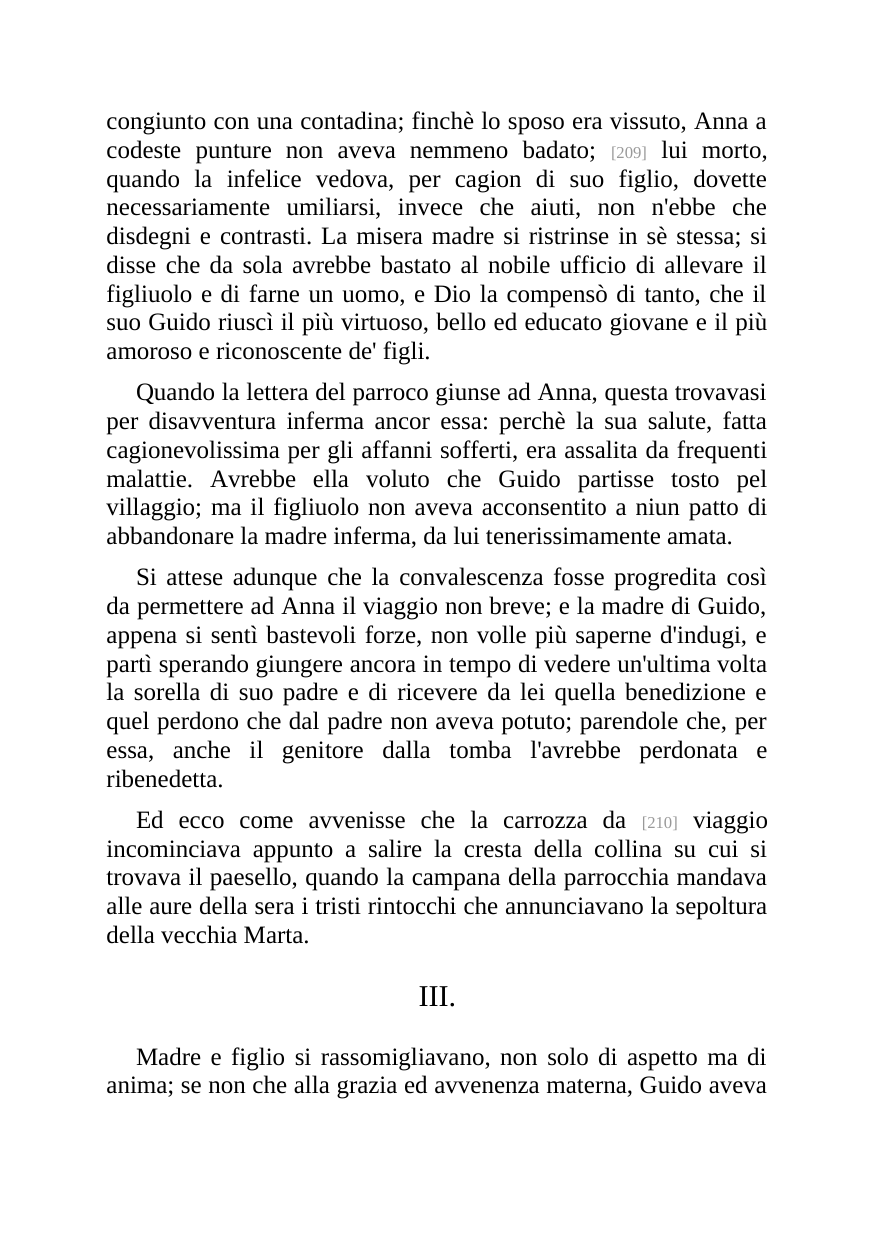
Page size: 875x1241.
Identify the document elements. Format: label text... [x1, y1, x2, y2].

text Quando la lettera del parroco giunse ad Anna, questa trovavasi per disavventura inferma ancor essa: perchè la sua salute, fatta cagionevolissima per gli affanni sofferti, era assalita da frequenti malattie. Avrebbe ella voluto che Guido partisse tosto pel villaggio; ma il figliuolo non aveva acconsentito a niun patto di abbandonare la madre inferma, da lui tenerissimamente amata. [106, 377, 768, 550]
text Ed ecco come avvenisse che la carrozza da [210] viaggio incominciava appunto a salire la cresta della collina su cui si trovava il paesello, quando la campana della parrocchia mandava alle aure della sera i tristi rintocchi che annunciavano la sepoltura della vecchia Marta. [106, 805, 768, 949]
text congiunto con una contadina; finchè lo sposo era vissuto, Anna a codeste punture non aveva nemmeno badato; [209] lui morto, quando la infelice vedova, per cagion di suo figlio, dovette necessariamente umiliarsi, invece che aiuti, non n'ebbe che disdegni e contrasti. La misera madre si ristrinse in sè stessa; si disse che da sola avrebbe bastato al nobile ufficio di allevare il figliuolo e di farne un uomo, e Dio la compensò di tanto, che il suo Guido riuscì il più virtuoso, bello ed educato giovane e il più amoroso e riconoscente de' figli. [106, 106, 768, 365]
text Madre e figlio si rassomigliavano, non solo di aspetto ma di anima; se non che alla grazia ed avvenenza materna, Guido aveva [106, 1042, 768, 1099]
subtitle III. [106, 978, 768, 1013]
text Si attese adunque che la convalescenza fosse progredita così da permettere ad Anna il viaggio non breve; e la madre di Guido, appena si sentì bastevoli forze, non volle più saperne d'indugi, e partì sperando giungere ancora in tempo di vedere un'ultima volta la sorella di suo padre e di ricevere da lei quella benedizione e quel perdono che dal padre non aveva potuto; parendole che, per essa, anche il genitore dalla tomba l'avrebbe perdonata e ribenedetta. [106, 562, 768, 792]
